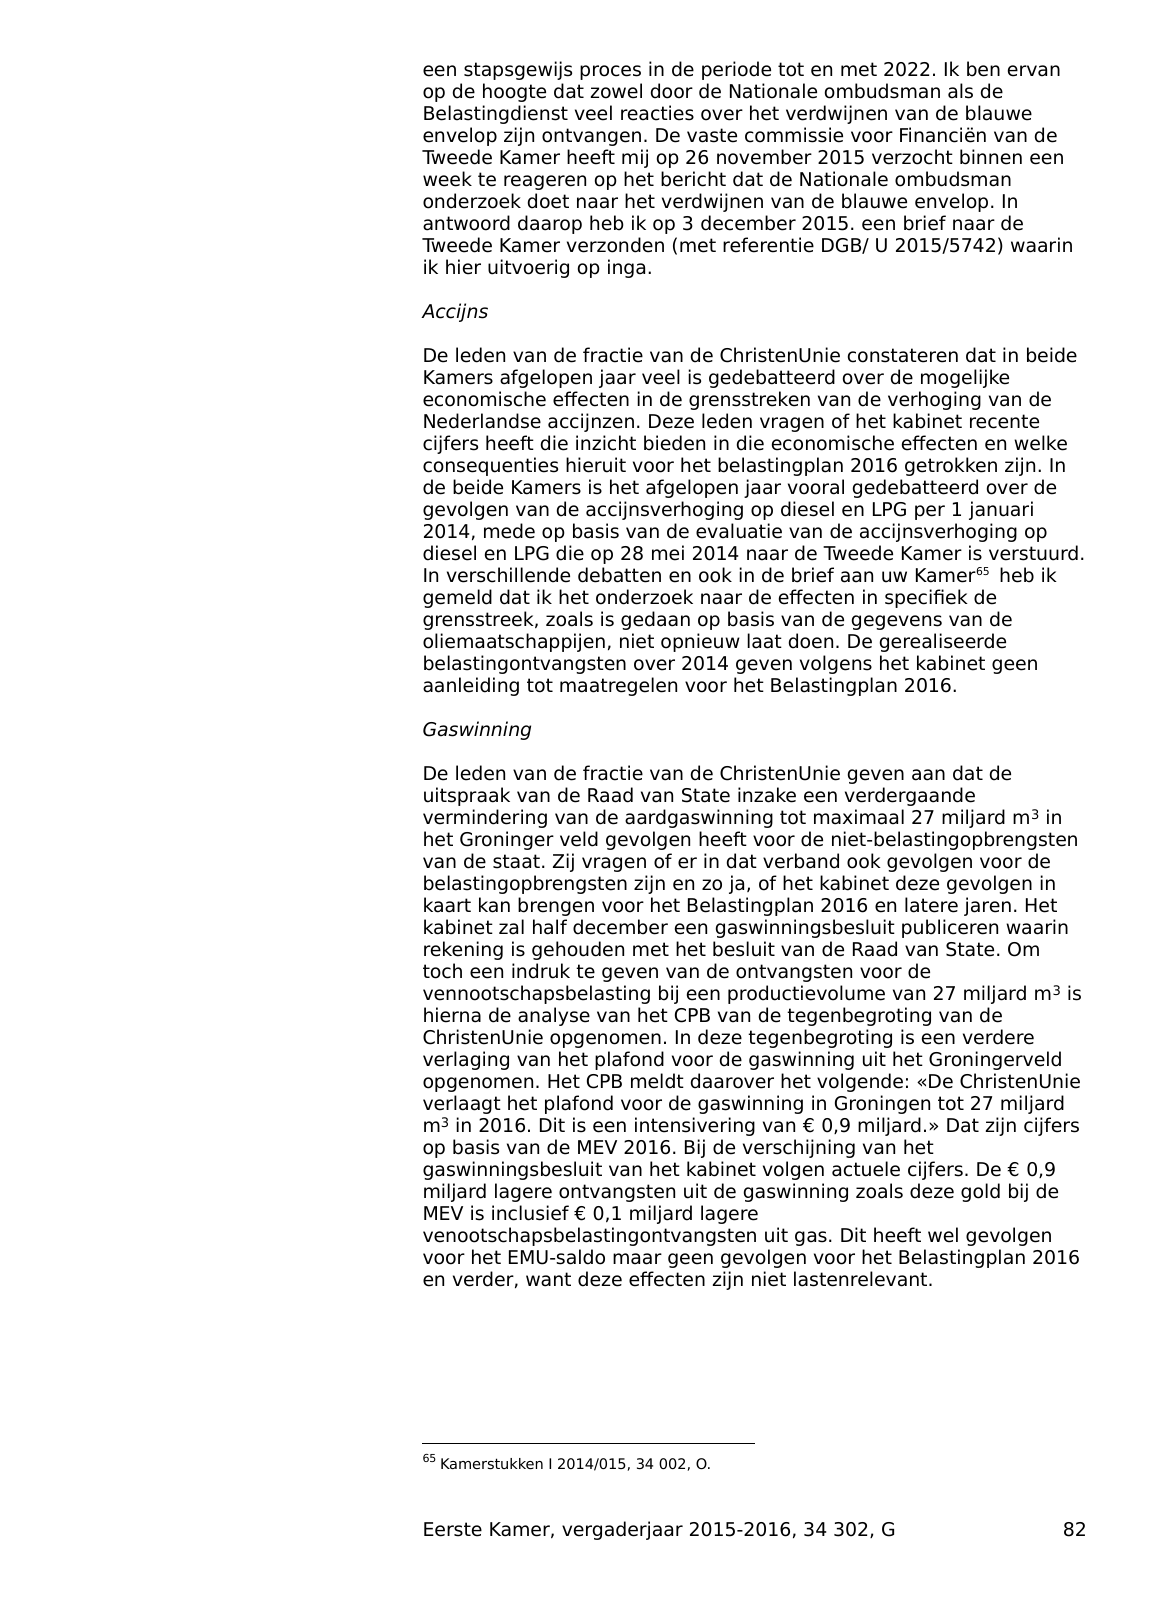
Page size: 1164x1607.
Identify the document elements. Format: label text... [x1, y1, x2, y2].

subtitle Accijns [422, 301, 1087, 323]
subtitle Gaswinning [422, 719, 1087, 741]
text een stapsgewijs proces in de periode tot en met 2022. Ik ben ervan op de hoogte dat zowel door de Nationale ombudsman als de Belastingdienst veel reacties over het verdwijnen van de blauwe envelop zijn ontvangen. De vaste commissie voor Financiën van de Tweede Kamer heeft mij op 26 november 2015 verzocht binnen een week te reageren op het bericht dat de Nationale ombudsman onderzoek doet naar het verdwijnen van de blauwe envelop. In antwoord daarop heb ik op 3 december 2015. een brief naar de Tweede Kamer verzonden (met referentie DGB/ U 2015/5742) waarin ik hier uitvoerig op inga. [422, 59, 1087, 279]
text De leden van de fractie van de ChristenUnie constateren dat in beide Kamers afgelopen jaar veel is gedebatteerd over de mogelijke economische effecten in de grensstreken van de verhoging van de Nederlandse accijnzen. Deze leden vragen of het kabinet recente cijfers heeft die inzicht bieden in die economische effecten en welke consequenties hieruit voor het belastingplan 2016 getrokken zijn. In de beide Kamers is het afgelopen jaar vooral gedebatteerd over de gevolgen van de accijnsverhoging op diesel en LPG per 1 januari 2014, mede op basis van de evaluatie van de accijnsverhoging op diesel en LPG die op 28 mei 2014 naar de Tweede Kamer is verstuurd. In verschillende debatten en ook in de brief aan uw Kamer heb ik gemeld dat ik het onderzoek naar de effecten in specifiek de grensstreek, zoals is gedaan op basis van de gegevens van de oliemaatschappijen, niet opnieuw laat doen. De gerealiseerde belastingontvangsten over 2014 geven volgens het kabinet geen aanleiding tot maatregelen voor het Belastingplan 2016. [422, 345, 1087, 697]
text De leden van de fractie van de ChristenUnie geven aan dat de uitspraak van de Raad van State inzake een verdergaande vermindering van de aardgaswinning tot maximaal 27 miljard m3 in het Groninger veld gevolgen heeft voor de niet-belastingopbrengsten van de staat. Zij vragen of er in dat verband ook gevolgen voor de belastingopbrengsten zijn en zo ja, of het kabinet deze gevolgen in kaart kan brengen voor het Belastingplan 2016 en latere jaren. Het kabinet zal half december een gaswinningsbesluit publiceren waarin rekening is gehouden met het besluit van de Raad van State. Om toch een indruk te geven van de ontvangsten voor de vennootschapsbelasting bij een productievolume van 27 miljard m3 is hierna de analyse van het CPB van de tegenbegroting van de ChristenUnie opgenomen. In deze tegenbegroting is een verdere verlaging van het plafond voor de gaswinning uit het Groningerveld opgenomen. Het CPB meldt daarover het volgende: «De ChristenUnie verlaagt het plafond voor de gaswinning in Groningen tot 27 miljard m3 in 2016. Dit is een intensivering van € 0,9 miljard.» Dat zijn cijfers op basis van de MEV 2016. Bij de verschijning van het gaswinningsbesluit van het kabinet volgen actuele cijfers. De € 0,9 miljard lagere ontvangsten uit de gaswinning zoals deze gold bij de MEV is inclusief € 0,1 miljard lagere venootschapsbelastingontvangsten uit gas. Dit heeft wel gevolgen voor het EMU-saldo maar geen gevolgen voor het Belastingplan 2016 en verder, want deze effecten zijn niet lastenrelevant. [422, 763, 1087, 1291]
text Kamerstukken I 2014/015, 34 002, O. [422, 1452, 1087, 1474]
